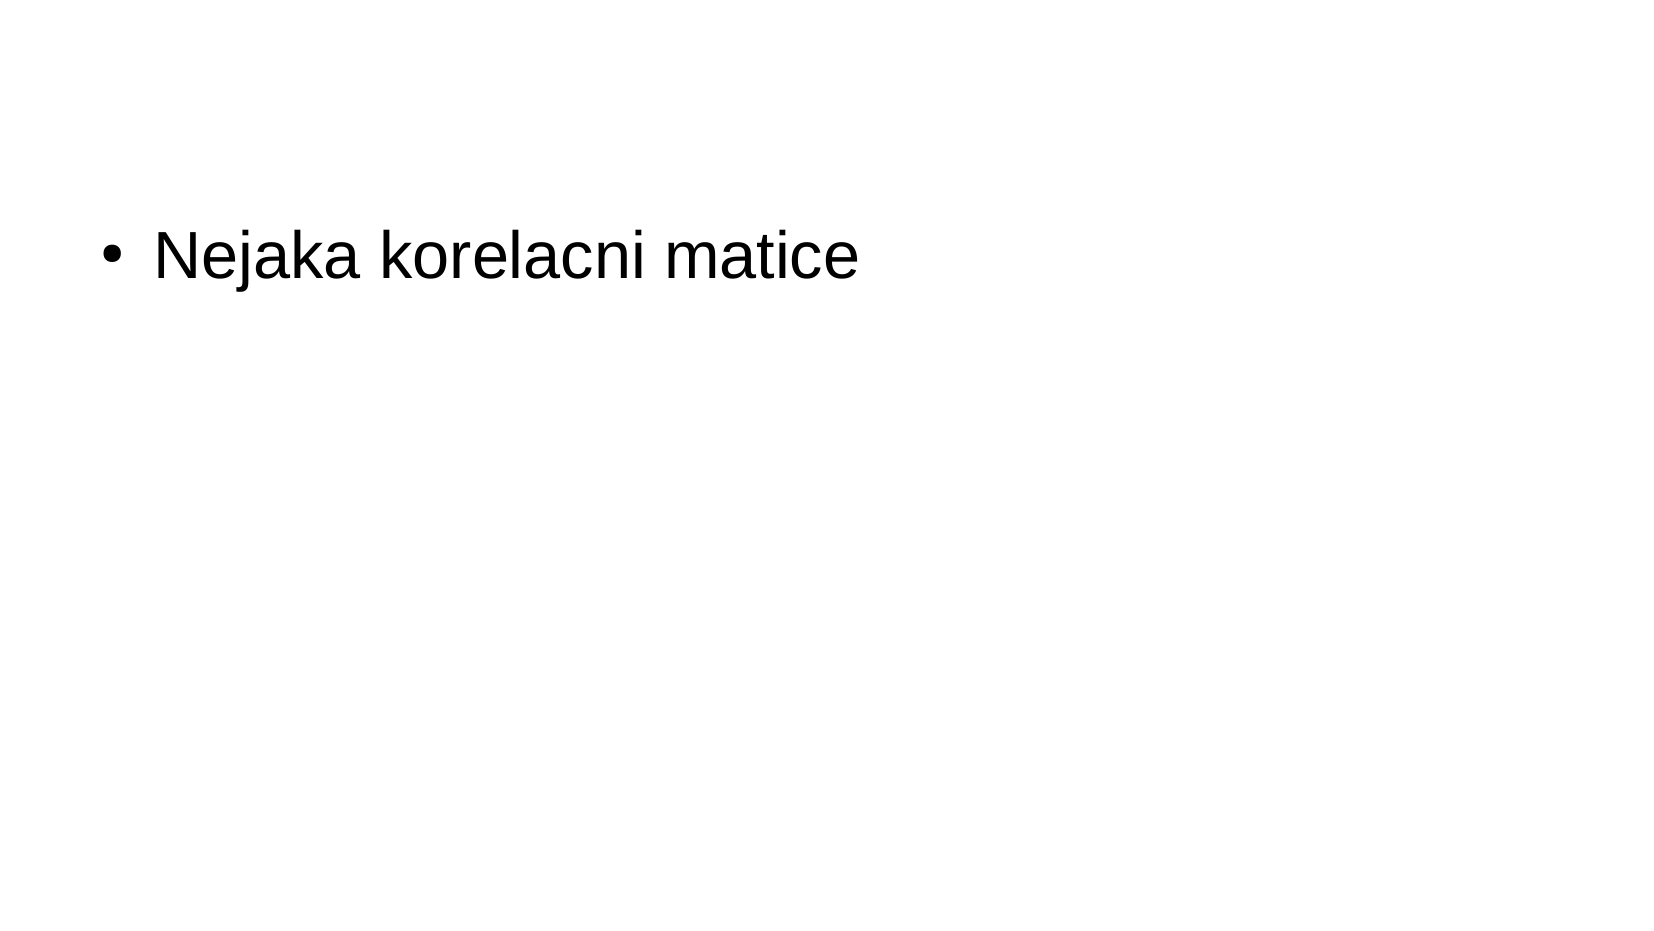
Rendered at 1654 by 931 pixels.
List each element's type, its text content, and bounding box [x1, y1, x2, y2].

list Nejaka korelacni matice [82, 217, 1571, 758]
